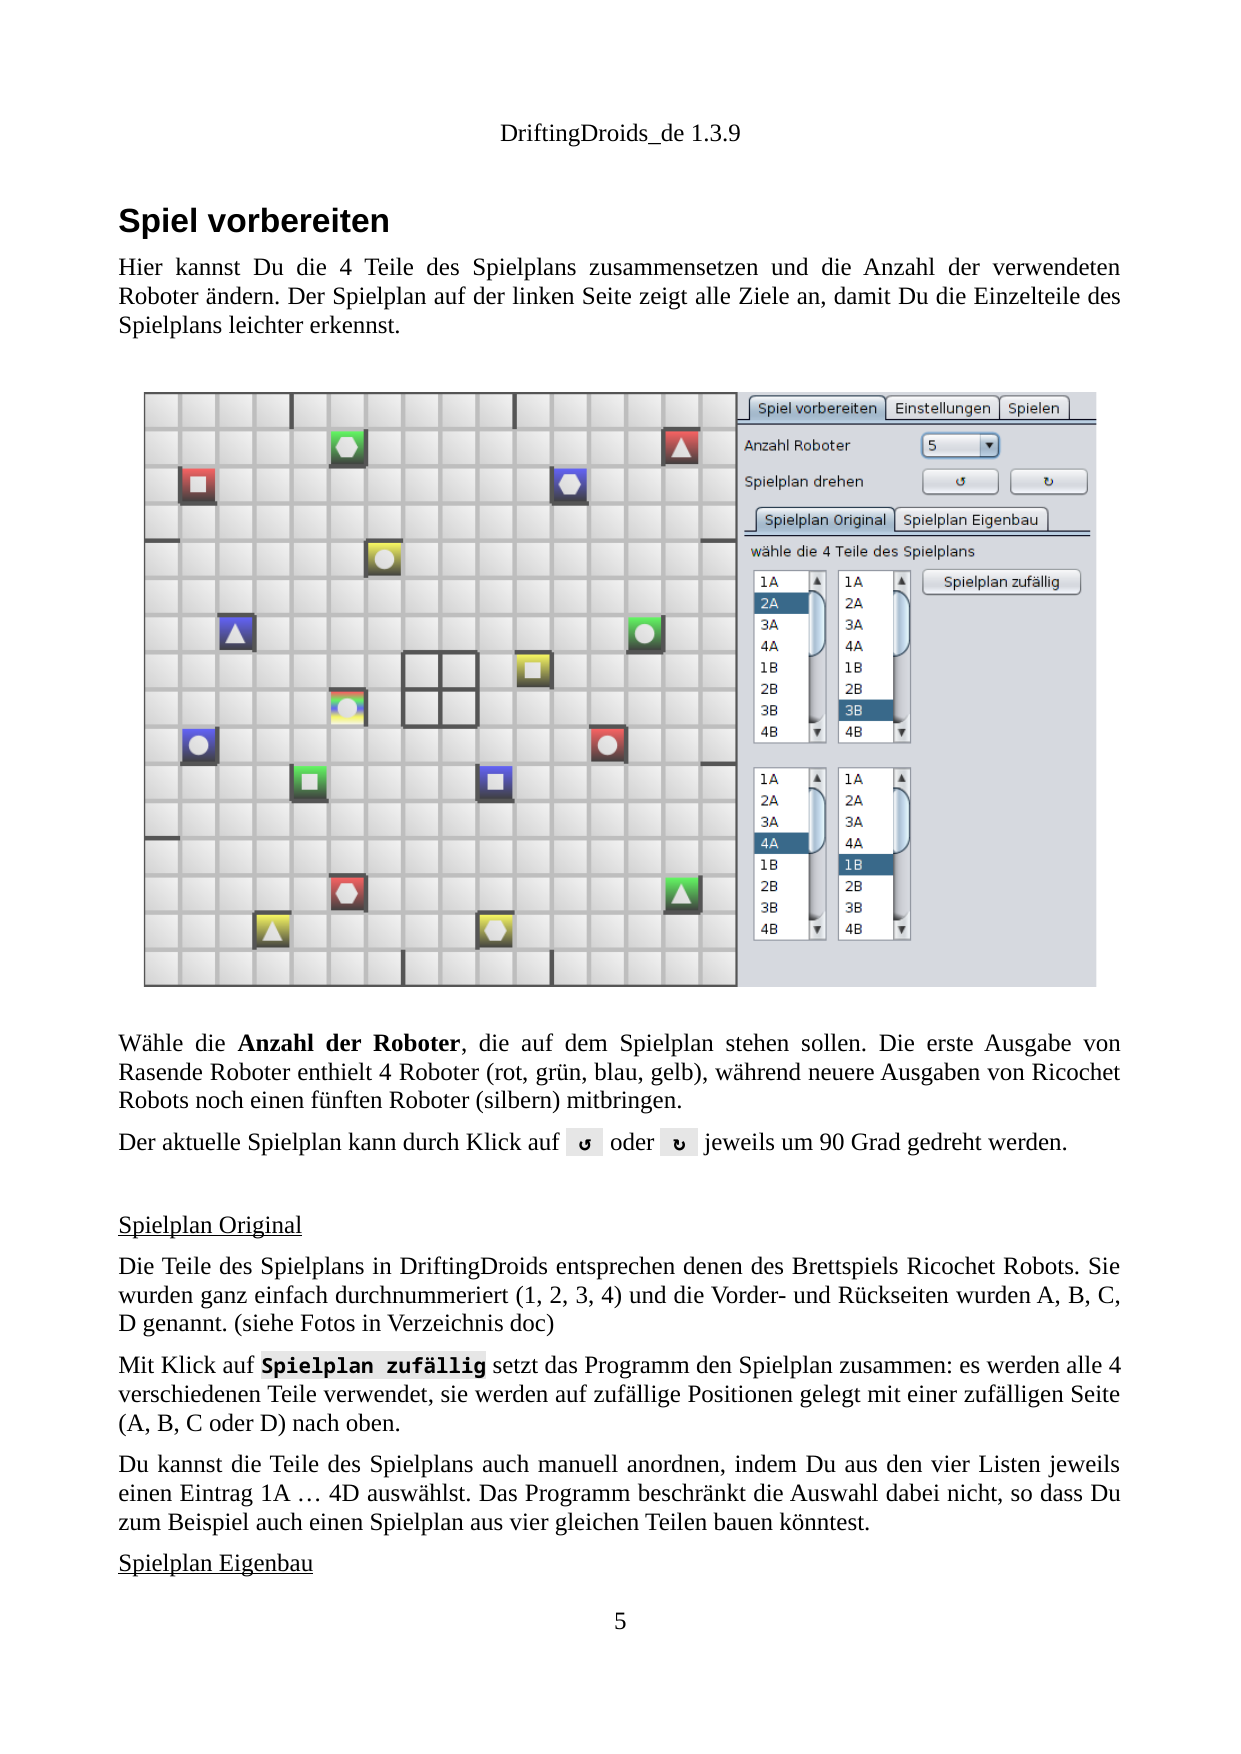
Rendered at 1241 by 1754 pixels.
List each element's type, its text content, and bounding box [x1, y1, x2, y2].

text Mit Klick auf Spielplan zufällig setzt das Programm den Spielplan zusammen: es werden alle 4 verschiedenen Teile verwendet, sie werden auf zufällige Positionen gelegt mit einer zufälligen Seite (A, B, C oder D) nach oben. [118, 1350, 1122, 1437]
text Wähle die Anzahl der Roboter, die auf dem Spielplan stehen sollen. Die erste Ausgabe von Rasende Roboter enthielt 4 Roboter (rot, grün, blau, gelb), während neuere Ausgaben von Ricochet Robots noch einen fünften Roboter (silbern) mitbringen. [118, 1028, 1122, 1114]
text Hier kannst Du die 4 Teile des Spielplans zusammensetzen und die Anzahl der verwendeten Roboter ändern. Der Spielplan auf der linken Seite zeigt alle Ziele an, damit Du die Einzelteile des Spielplans leichter erkennst. [118, 252, 1122, 339]
picture [143, 392, 1097, 987]
text Du kannst die Teile des Spielplans auch manuell anordnen, indem Du aus den vier Listen jeweils einen Eintrag 1A … 4D auswählst. Das Programm beschränkt die Auswahl dabei nicht, so dass Du zum Beispiel auch einen Spielplan aus vier gleichen Teilen bauen könntest. [118, 1449, 1122, 1536]
text Spielplan Original [118, 1210, 1122, 1238]
subtitle Spiel vorbereiten [118, 201, 1122, 240]
text Die Teile des Spielplans in DriftingDroids entsprechen denen des Brettspiels Ricochet Robots. Sie wurden ganz einfach durchnummeriert (1, 2, 3, 4) und die Vorder- und Rückseiten wurden A, B, C, D genannt. (siehe Fotos in Verzeichnis doc) [118, 1251, 1122, 1337]
text Spielplan Eigenbau [118, 1548, 1122, 1577]
text Der aktuelle Spielplan kann durch Klick auf ↺ oder ↻ jeweils um 90 Grad gedreht werden. [118, 1127, 1122, 1156]
